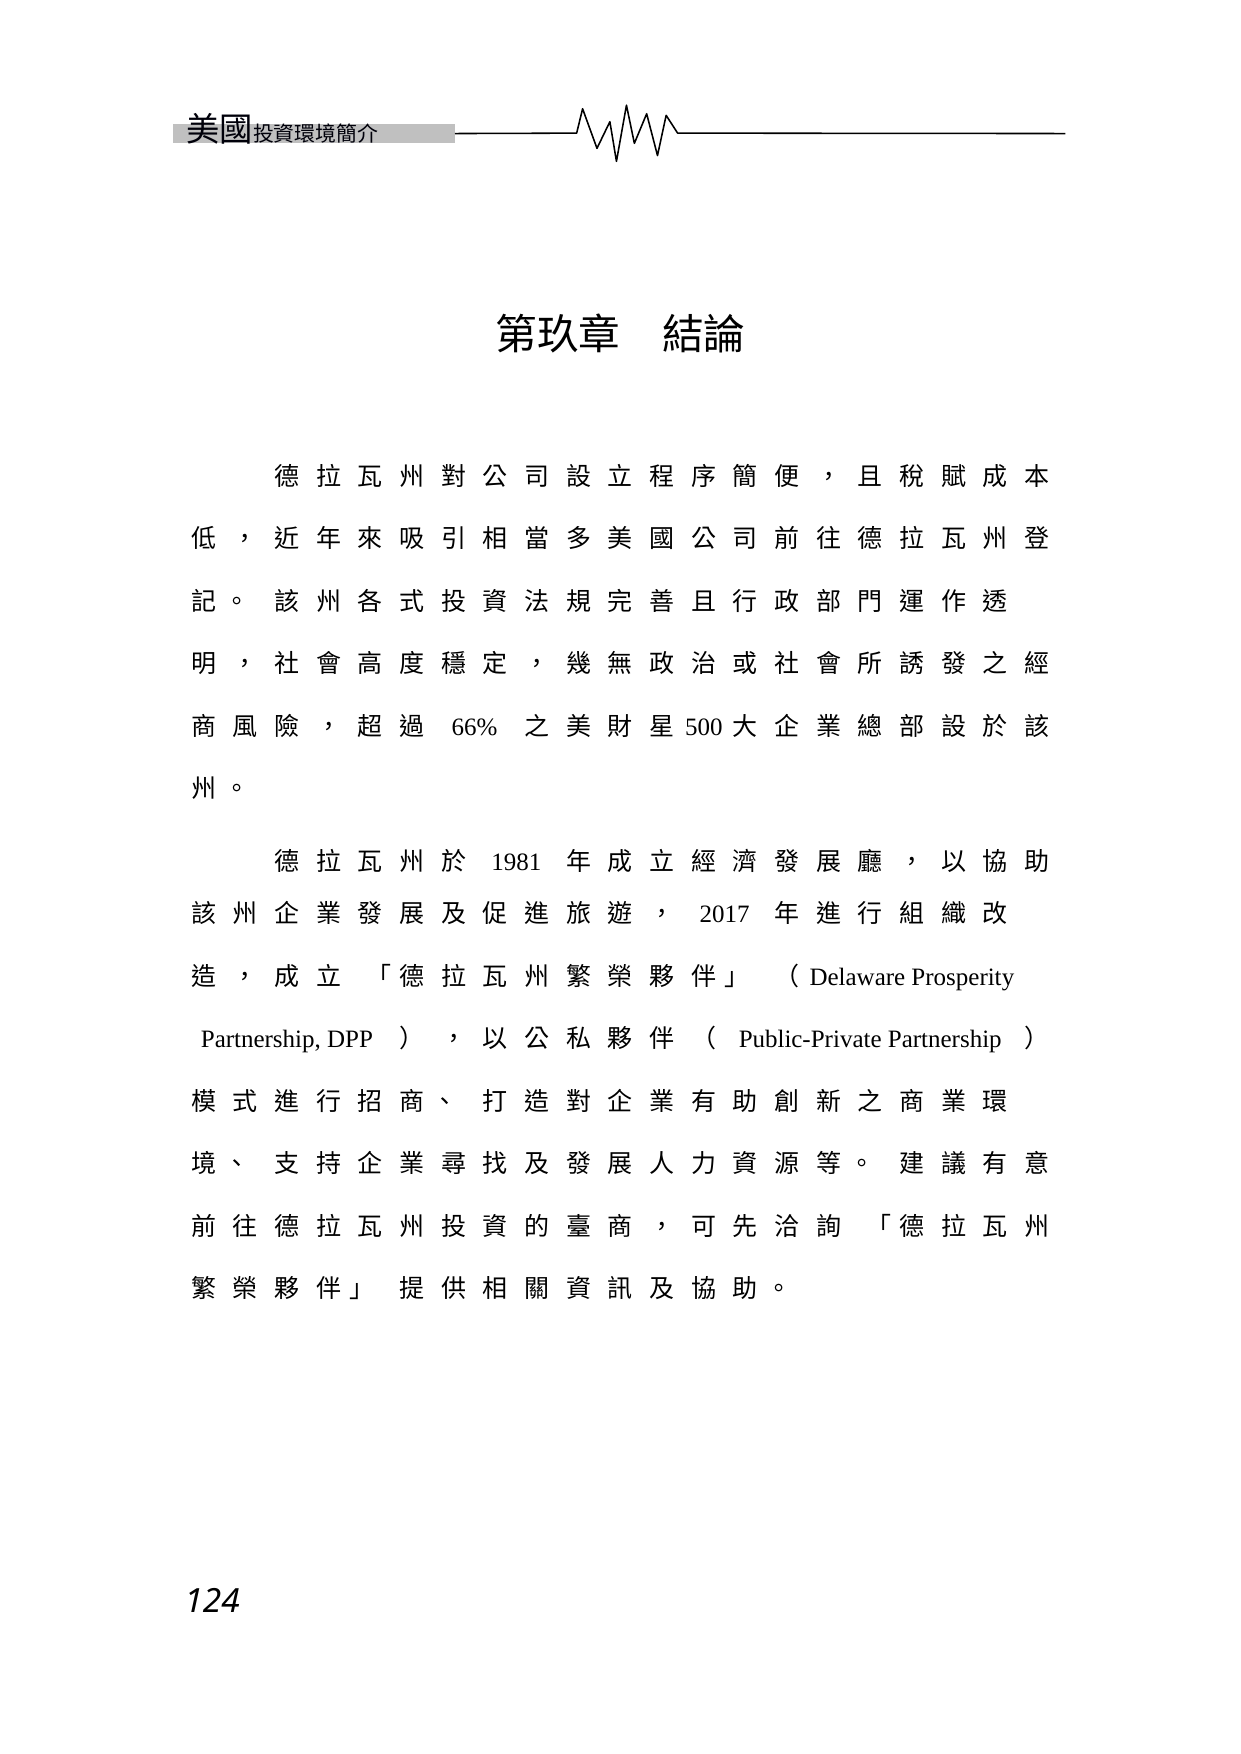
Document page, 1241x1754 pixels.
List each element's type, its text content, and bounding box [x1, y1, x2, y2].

text 德拉瓦州於1981年成立經濟發展廳，以協助該州企業發展及促進旅遊，2017年進行組織改造，成立「德拉瓦州繁榮夥伴」（Delaware Prosperity Partnership, DPP），以公私夥伴（Public-Private Partnership）模式進行招商、打造對企業有助創新之商業環境、支持企業尋找及發展人力資源等。建議有意前往德拉瓦州投資的臺商，可先洽詢「德拉瓦州繁榮夥伴」提供相關資訊及協助。 [183, 808, 1058, 1308]
text 德拉瓦州對公司設立程序簡便，且稅賦成本低，近年來吸引相當多美國公司前往德拉瓦州登記。該州各式投資法規完善且行政部門運作透明，社會高度穩定，幾無政治或社會所誘發之經商風險，超過66%之美財星500大企業總部設於該州。 [183, 433, 1058, 808]
text 第玖章 結論 [183, 290, 1058, 352]
